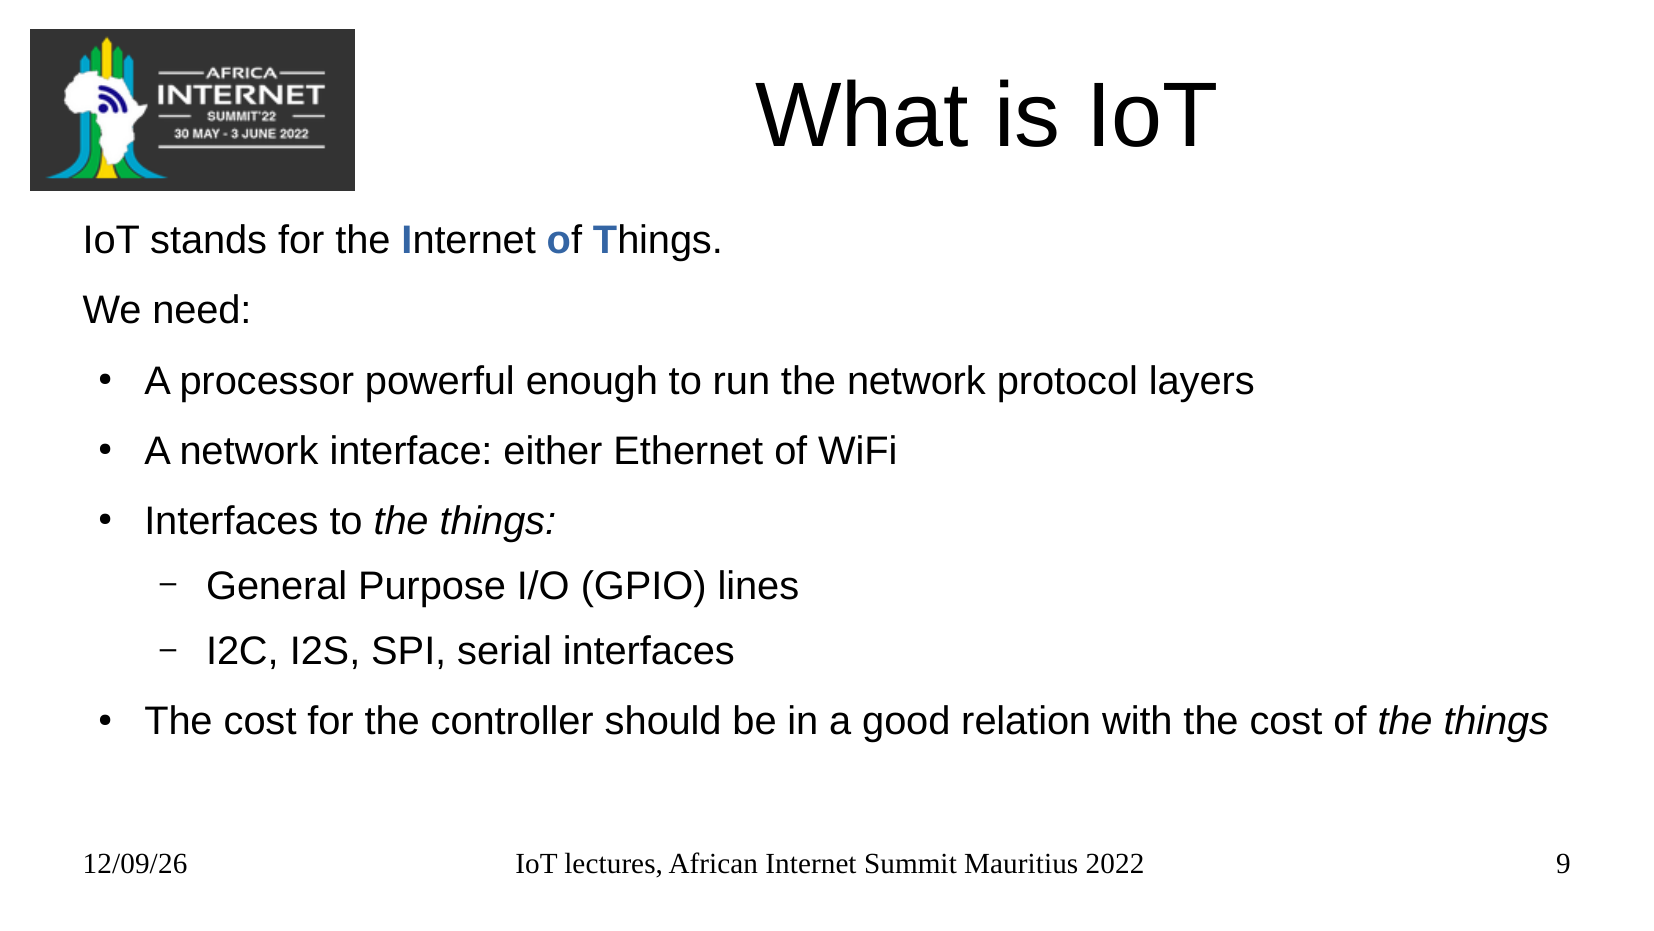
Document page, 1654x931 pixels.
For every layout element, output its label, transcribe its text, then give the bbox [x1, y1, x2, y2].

title What is IoT [403, 37, 1571, 193]
list IoT stands for the Internet of Things. We need: A processor powerful enough to run the network protocol layers A network interface: either Ethernet of WiFi Interfaces to the things: General Purpose I/O (GPIO) lines I2C, I2S, SPI, serial interfaces The cost for the controller should be in a good relation with the cost of the things [82, 217, 1571, 758]
picture [30, 29, 355, 191]
